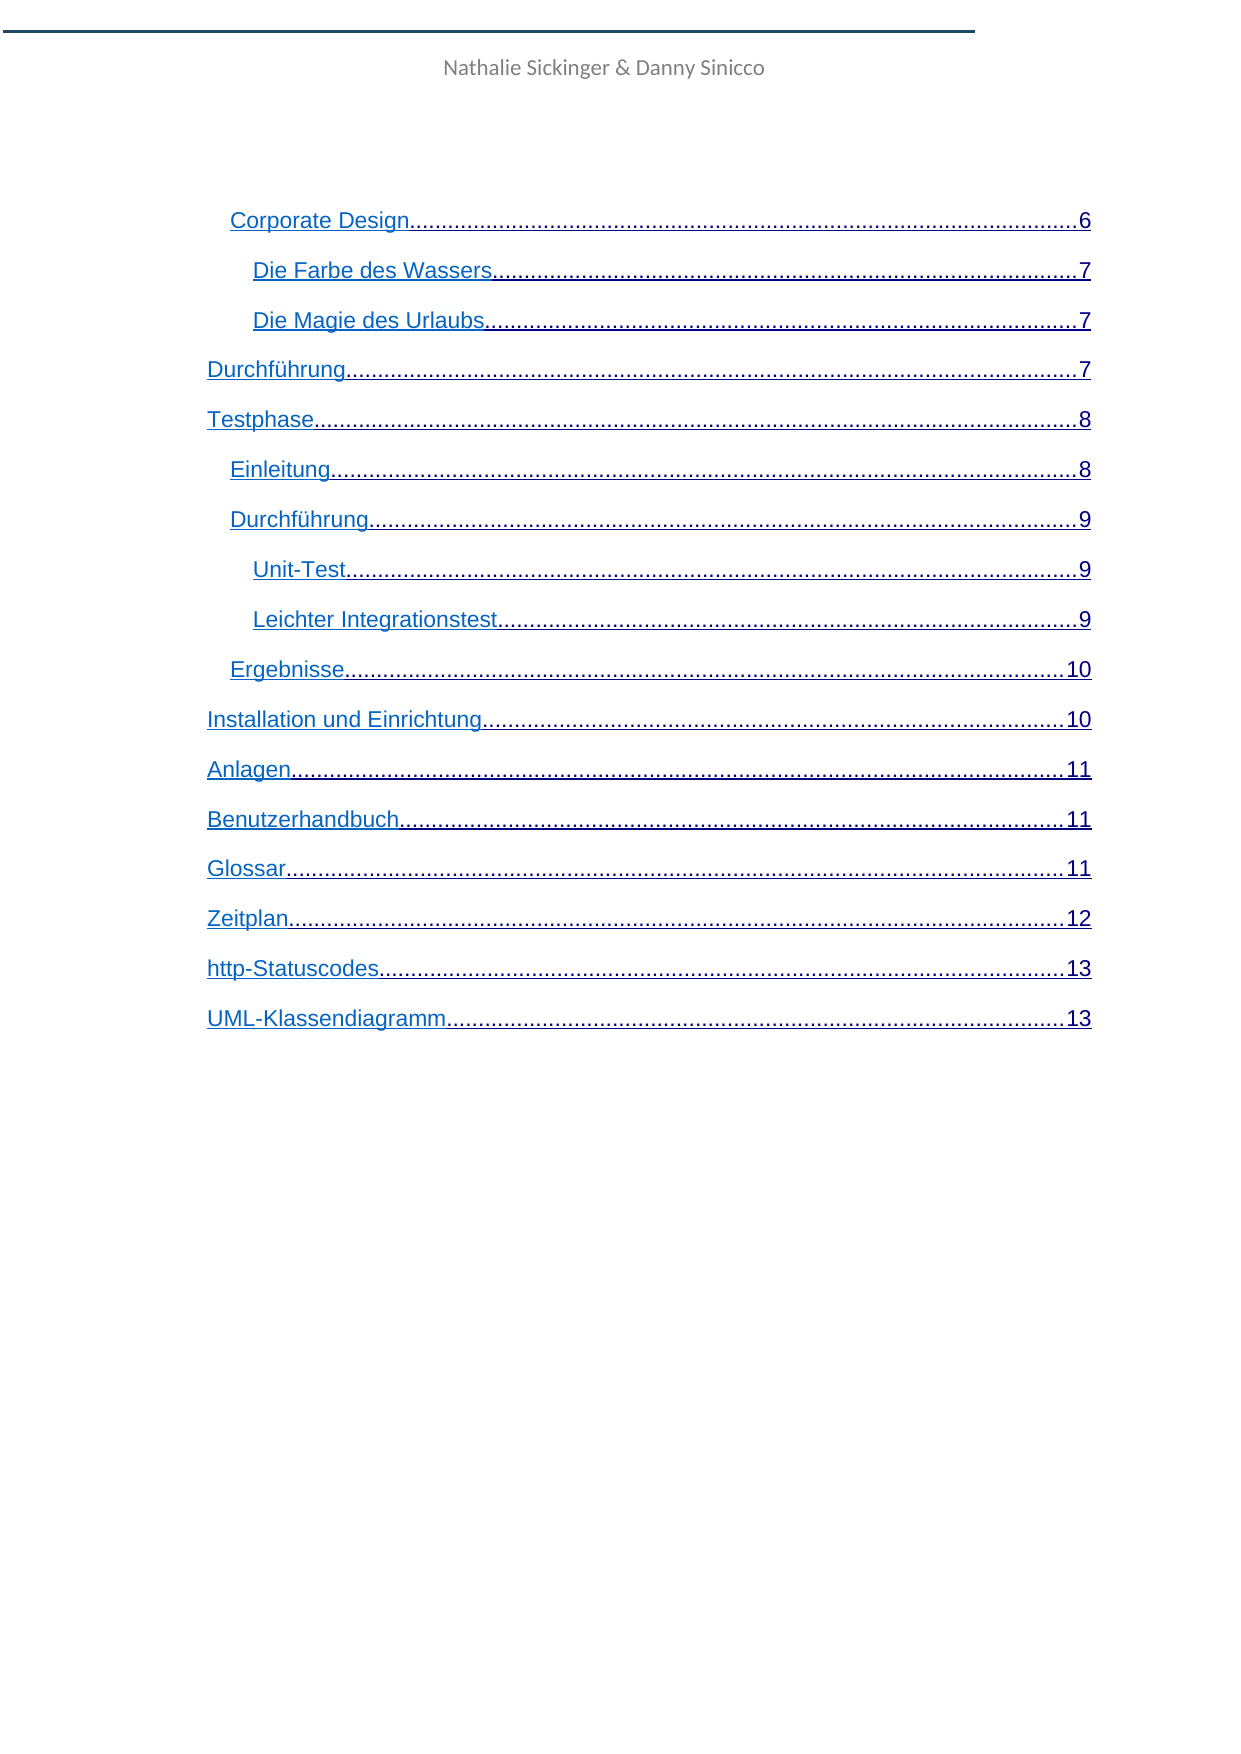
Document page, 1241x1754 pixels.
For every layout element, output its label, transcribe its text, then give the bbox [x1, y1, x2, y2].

text Unit-Test 9 [253, 556, 1092, 582]
text Installation und Einrichtung 10 [207, 706, 1092, 729]
text http-Statuscodes 13 [207, 955, 1092, 978]
text Durchführung 7 [207, 356, 1092, 383]
text Anlagen 11 [207, 756, 1092, 778]
text Einleitung 8 [230, 456, 1092, 483]
text Benutzerhandbuch 11 [207, 806, 1092, 828]
text Glossar 11 [207, 855, 1092, 878]
text Corporate Design 6 [230, 207, 1092, 233]
text Die Magie des Urlaubs 7 [253, 307, 1092, 333]
text Durchführung 9 [230, 506, 1092, 532]
text Die Farbe des Wassers 7 [253, 257, 1092, 283]
text Ergebnisse 10 [230, 656, 1092, 679]
text Testphase 8 [207, 406, 1092, 433]
text Zeitplan 12 [207, 905, 1092, 928]
text Leichter Integrationstest 9 [253, 606, 1092, 632]
text UML-Klassendiagramm 13 [207, 1005, 1092, 1028]
